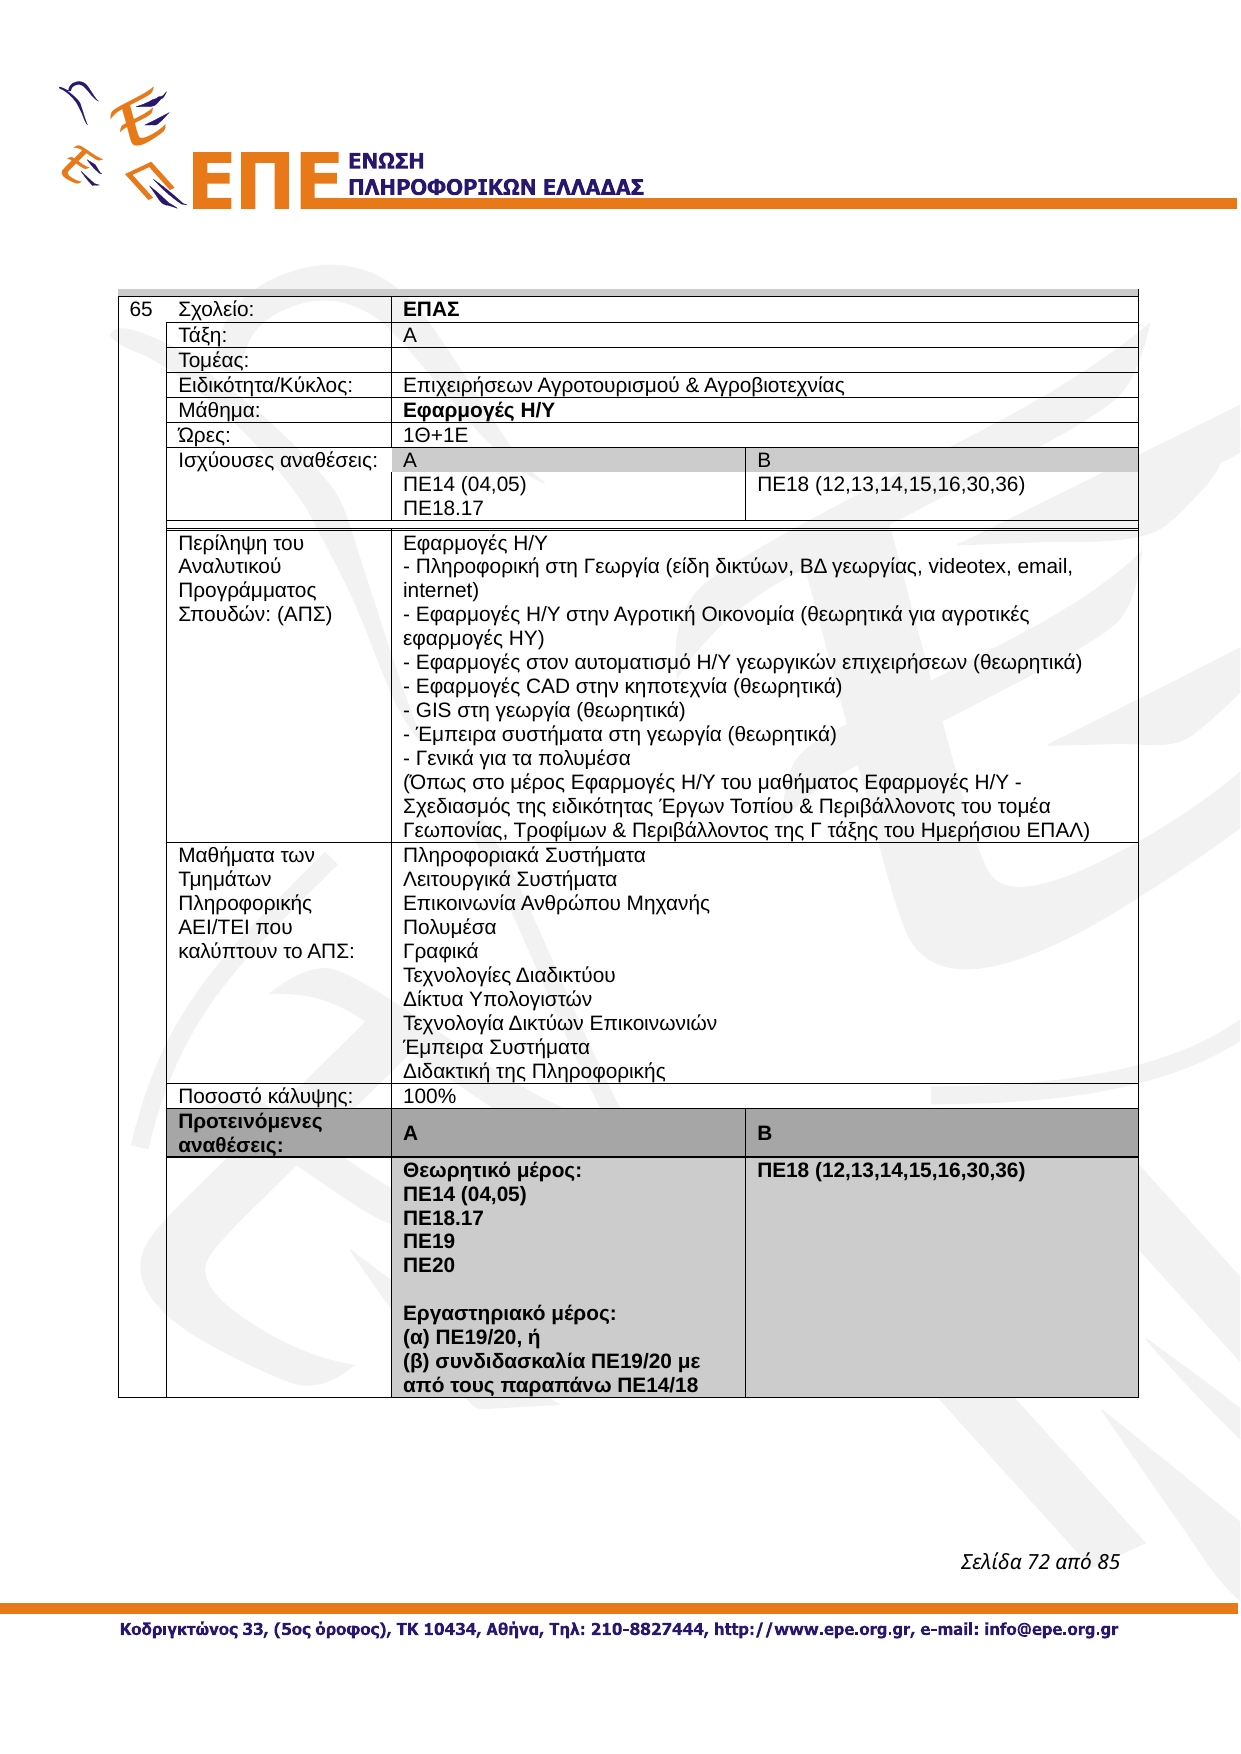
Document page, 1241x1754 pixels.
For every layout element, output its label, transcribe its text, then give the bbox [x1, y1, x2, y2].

table_header Σχολείο: [167, 297, 391, 322]
table_header [392, 289, 1138, 296]
table_cell Θεωρητικό μέρος: ΠΕ14 (04,05) ΠΕ18.17 ΠΕ19 ΠΕ20 Εργαστηριακό μέρος: (α) ΠΕ19/20, ή (β) συνδιδασκαλία ΠΕ19/20 με από τους παραπάνω ΠΕ14/18 [392, 1158, 745, 1397]
table_cell [167, 1158, 391, 1397]
table_cell Εφαρμογές Η/Υ - Πληροφορική στη Γεωργία (είδη δικτύων, ΒΔ γεωργίας, videotex, email, internet) - Εφαρμογές Η/Υ στην Αγροτική Οικονομία (θεωρητικά για αγροτικές εφαρμογές ΗΥ) - Εφαρμογές στον αυτοματισμό Η/Υ γεωργικών επιχειρήσεων (θεωρητικά) - Εφαρμογές CAD στην κηποτεχνία (θεωρητικά) - GIS στη γεωργία (θεωρητικά) - Έμπειρα συστήματα στη γεωργία (θεωρητικά) - Γενικά για τα πολυμέσα (Όπως στο μέρος Εφαρμογές Η/Υ του μαθήματος Εφαρμογές Η/Υ - Σχεδιασμός της ειδικότητας Έργων Τοπίου & Περιβάλλονοτς του τομέα Γεωπονίας, Τροφίμων & Περιβάλλοντος της Γ τάξης του Ημερήσιου ΕΠΑΛ) [392, 531, 1138, 842]
table_header ΕΠΑΣ [392, 297, 1138, 322]
table_cell [392, 521, 1138, 528]
table_cell ΠΕ18 (12,13,14,15,16,30,36) [746, 472, 1138, 520]
table_cell ΠΕ18 (12,13,14,15,16,30,36) [746, 1158, 1138, 1397]
table_cell 1Θ+1Ε [392, 423, 1138, 447]
table_cell 100% [392, 1084, 1138, 1107]
table_cell Ισχύουσες αναθέσεις: [167, 448, 392, 520]
table_cell Α [392, 323, 1138, 347]
table_header [167, 289, 392, 296]
table_cell Προτεινόμενες αναθέσεις: [167, 1109, 391, 1156]
table_cell Μάθημα: [167, 398, 391, 422]
table_cell Τάξη: [167, 323, 391, 347]
table_cell Μαθήματα των Τμημάτων Πληροφορικής ΑΕΙ/ΤΕΙ που καλύπτουν το ΑΠΣ: [167, 843, 391, 1082]
table_header Α [392, 448, 745, 472]
table_cell Α [392, 1109, 745, 1156]
table_cell Εφαρμογές Η/Υ [392, 398, 1138, 422]
table_cell Τομέας: [167, 348, 391, 372]
table_cell Ποσοστό κάλυψης: [167, 1084, 391, 1107]
table_cell 65 [119, 297, 167, 1397]
table_cell Ώρες: [167, 423, 391, 447]
table_header Β [746, 448, 1138, 472]
table_cell ΠΕ14 (04,05) ΠΕ18.17 [392, 472, 745, 520]
table_cell [392, 348, 1138, 372]
table_cell Ειδικότητα/Κύκλος: [167, 373, 391, 397]
table_header [118, 289, 167, 296]
table_cell Περίληψη του Αναλυτικού Προγράμματος Σπουδών: (ΑΠΣ) [167, 531, 391, 842]
table_cell Β [746, 1109, 1138, 1156]
table_cell [167, 521, 392, 528]
table_cell Πληροφοριακά Συστήματα Λειτουργικά Συστήματα Επικοινωνία Ανθρώπου Μηχανής Πολυμέσα Γραφικά Τεχνολογίες Διαδικτύου Δίκτυα Υπολογιστών Τεχνολογία Δικτύων Επικοινωνιών Έμπειρα Συστήματα Διδακτική της Πληροφορικής [392, 843, 1138, 1082]
table_cell Επιχειρήσεων Αγροτουρισμού & Αγροβιοτεχνίας [392, 373, 1138, 397]
